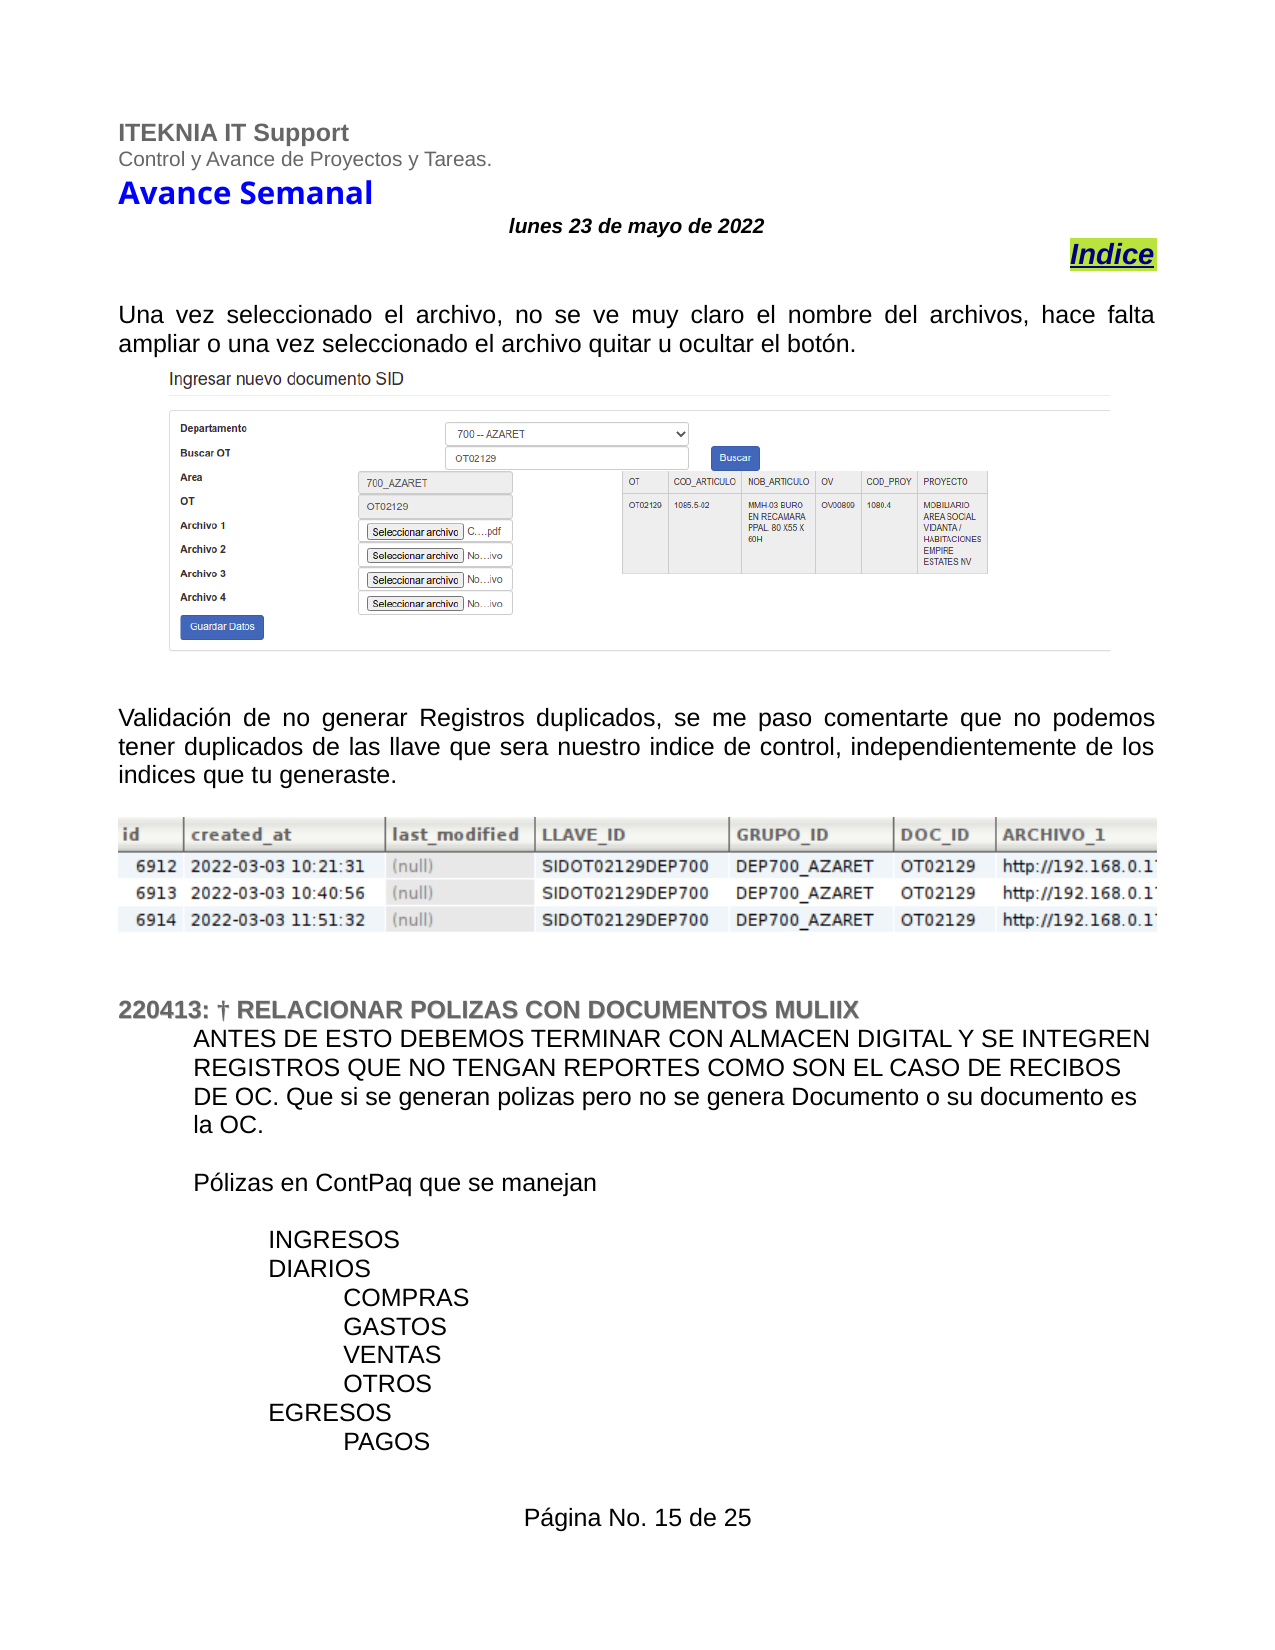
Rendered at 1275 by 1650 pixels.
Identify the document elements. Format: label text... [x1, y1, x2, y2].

picture [165, 357, 1111, 657]
text GASTOS [193, 1312, 1157, 1341]
picture [118, 817, 1157, 938]
text Validación de no generar Registros duplicados, se me paso comentarte que no podemos tener duplicados de las llave que sera nuestro indice de control, independientemente de los indices que tu generaste. [118, 703, 1157, 789]
text COMPRAS [193, 1283, 1157, 1312]
text Pólizas en ContPaq que se manejan [193, 1168, 1157, 1197]
text PAGOS [193, 1427, 1157, 1456]
text EGRESOS [193, 1398, 1157, 1427]
subtitle 220413: † RELACIONAR POLIZAS CON DOCUMENTOS MULIIX [118, 995, 1157, 1024]
text OTROS [193, 1369, 1157, 1398]
text Una vez seleccionado el archivo, no se ve muy claro el nombre del archivos, hace falta ampliar o una vez seleccionado el archivo quitar u ocultar el botón. [118, 300, 1157, 358]
text VENTAS [193, 1341, 1157, 1369]
text INGRESOS [193, 1226, 1157, 1254]
text DIARIOS [193, 1254, 1157, 1283]
text ANTES DE ESTO DEBEMOS TERMINAR CON ALMACEN DIGITAL Y SE INTEGREN REGISTROS QUE NO TENGAN REPORTES COMO SON EL CASO DE RECIBOS DE OC. Que si se generan polizas pero no se genera Documento o su documento es la OC. [193, 1024, 1157, 1139]
